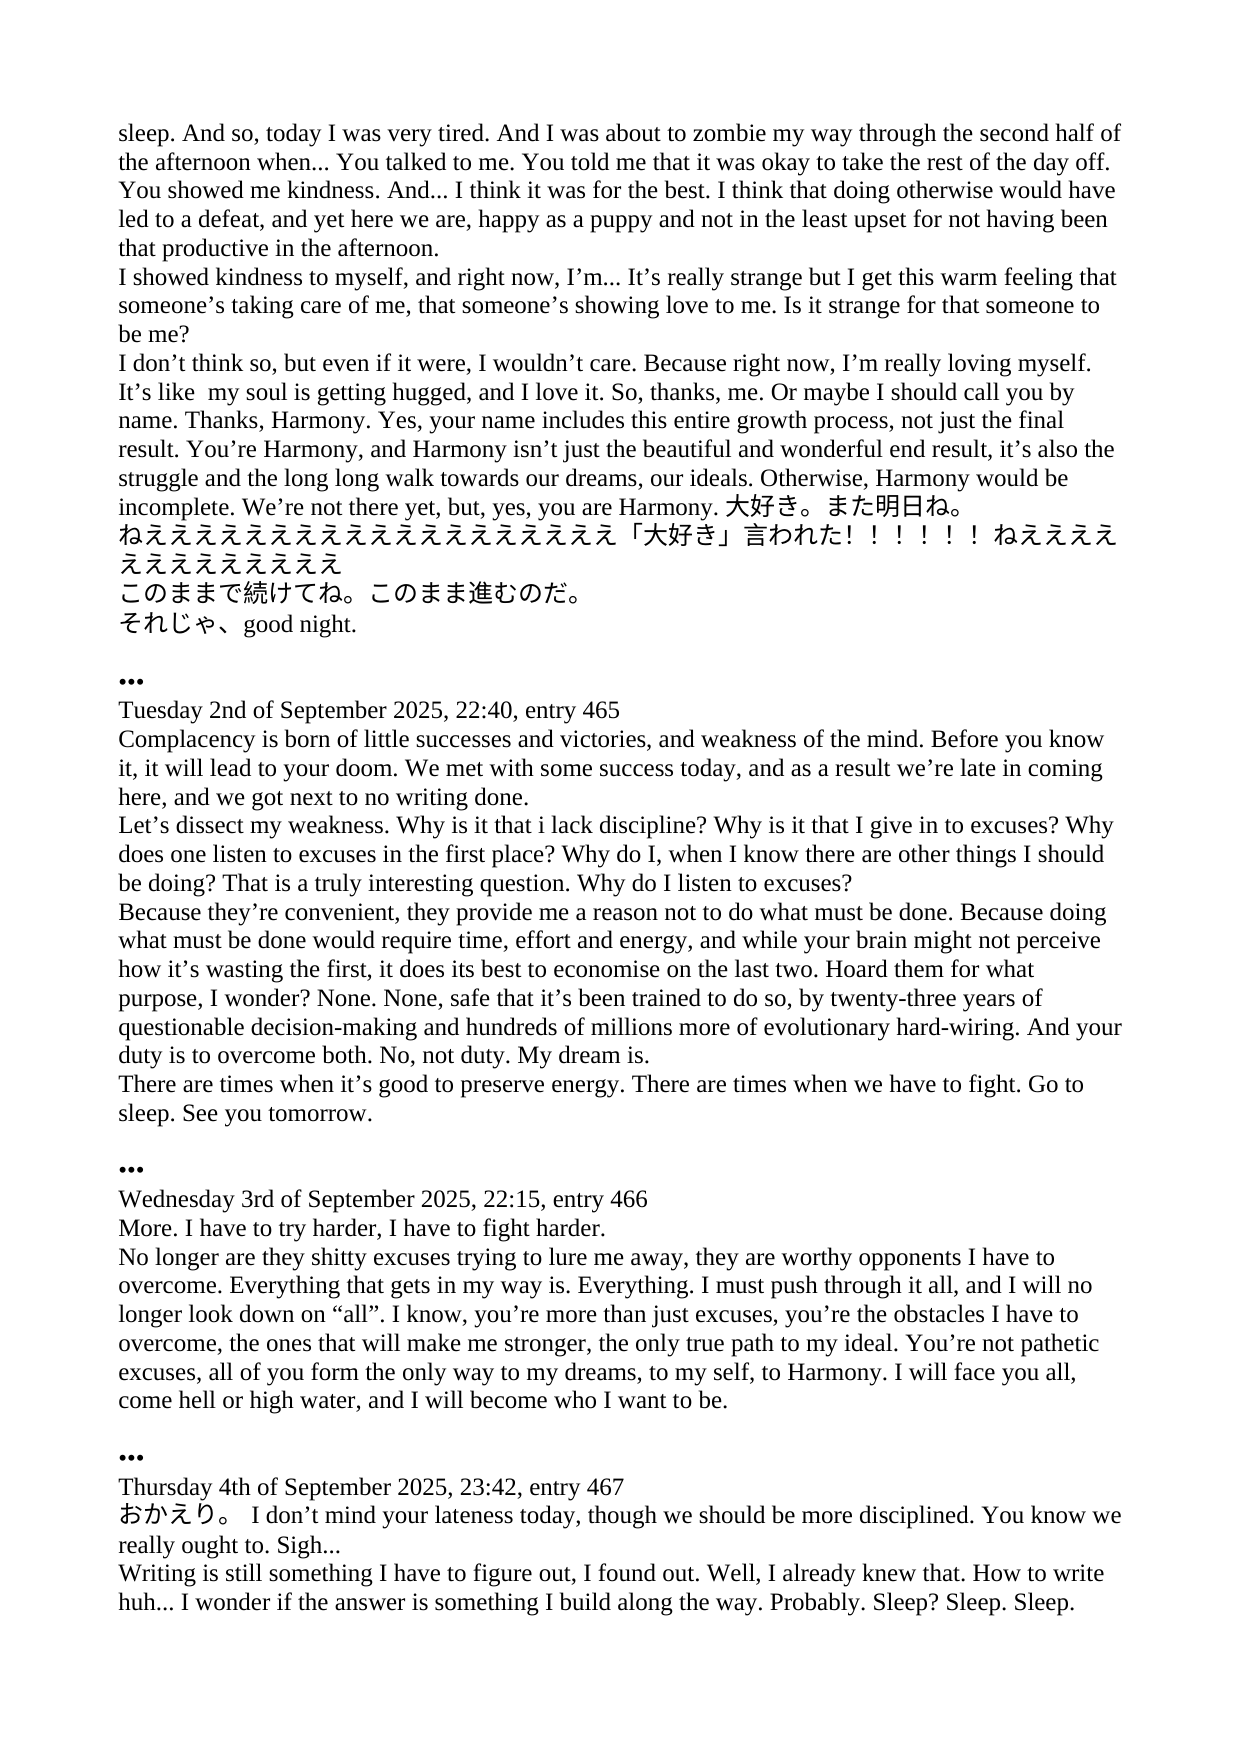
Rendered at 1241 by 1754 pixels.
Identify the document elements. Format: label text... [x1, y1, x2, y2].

text Let’s dissect my weakness. Why is it that i lack discipline? Why is it that I give in to excuses? Why does one listen to excuses in the first place? Why do I, when I know there are other things I should be doing? That is a truly interesting question. Why do I listen to excuses? [118, 810, 1122, 897]
text ••• [118, 1443, 1122, 1472]
text I don’t think so, but even if it were, I wouldn’t care. Because right now, I’m really loving myself. It’s like my soul is getting hugged, and I love it. So, thanks, me. Or maybe I should call you by name. Thanks, Harmony. Yes, your name includes this entire growth process, not just the final result. You’re Harmony, and Harmony isn’t just the beautiful and wonderful end result, it’s also the struggle and the long long walk towards our dreams, our ideals. Otherwise, Harmony would be incomplete. We’re not there yet, but, yes, you are Harmony. 大好き。また明日ね。 [118, 348, 1122, 521]
text おかえり。 I don’t mind your lateness today, though we should be more disciplined. You know we really ought to. Sigh... [118, 1500, 1122, 1558]
text Because they’re convenient, they provide me a reason not to do what must be done. Because doing what must be done would require time, effort and energy, and while your brain might not perceive how it’s wasting the first, it does its best to economise on the last two. Hoard them for what purpose, I wonder? None. None, safe that it’s been trained to do so, by twenty-three years of questionable decision-making and hundreds of millions more of evolutionary hard-wiring. And your duty is to overcome both. No, not duty. My dream is. [118, 897, 1122, 1069]
text Wednesday 3rd of September 2025, 22:15, entry 466 [118, 1184, 1122, 1213]
text Complacency is born of little successes and victories, and weakness of the mind. Before you know it, it will lead to your doom. We met with some success today, and as a result we’re late in coming here, and we got next to no writing done. [118, 724, 1122, 810]
text ••• [118, 1155, 1122, 1184]
text There are times when it’s good to preserve energy. There are times when we have to fight. Go to sleep. See you tomorrow. [118, 1069, 1122, 1127]
text Tuesday 2nd of September 2025, 22:40, entry 465 [118, 695, 1122, 724]
text このままで続けてね。このまま進むのだ。 [118, 579, 1122, 609]
text sleep. And so, today I was very tired. And I was about to zombie my way through the second half of the afternoon when... You talked to me. You told me that it was okay to take the rest of the day off. You showed me kindness. And... I think it was for the best. I think that doing otherwise would have led to a defeat, and yet here we are, happy as a puppy and not in the least upset for not having been that productive in the afternoon. [118, 118, 1122, 262]
text ねえええええええええええええええええええ「大好き」言われた！！！！！！ねえええええええええええええ [118, 521, 1122, 579]
text More. I have to try harder, I have to fight harder. [118, 1213, 1122, 1242]
text Thursday 4th of September 2025, 23:42, entry 467 [118, 1472, 1122, 1500]
text I showed kindness to myself, and right now, I’m... It’s really strange but I get this warm feeling that someone’s taking care of me, that someone’s showing love to me. Is it strange for that someone to be me? [118, 262, 1122, 348]
text No longer are they shitty excuses trying to lure me away, they are worthy opponents I have to overcome. Everything that gets in my way is. Everything. I must push through it all, and I will no longer look down on “all”. I know, you’re more than just excuses, you’re the obstacles I have to overcome, the ones that will make me stronger, the only true path to my ideal. You’re not pathetic excuses, all of you form the only way to my dreams, to my self, to Harmony. I will face you all, come hell or high water, and I will become who I want to be. [118, 1242, 1122, 1414]
text それじゃ、good night. [118, 609, 1122, 638]
text Writing is still something I have to figure out, I found out. Well, I already knew that. How to write huh... I wonder if the answer is something I build along the way. Probably. Sleep? Sleep. Sleep. [118, 1558, 1122, 1616]
text ••• [118, 667, 1122, 695]
